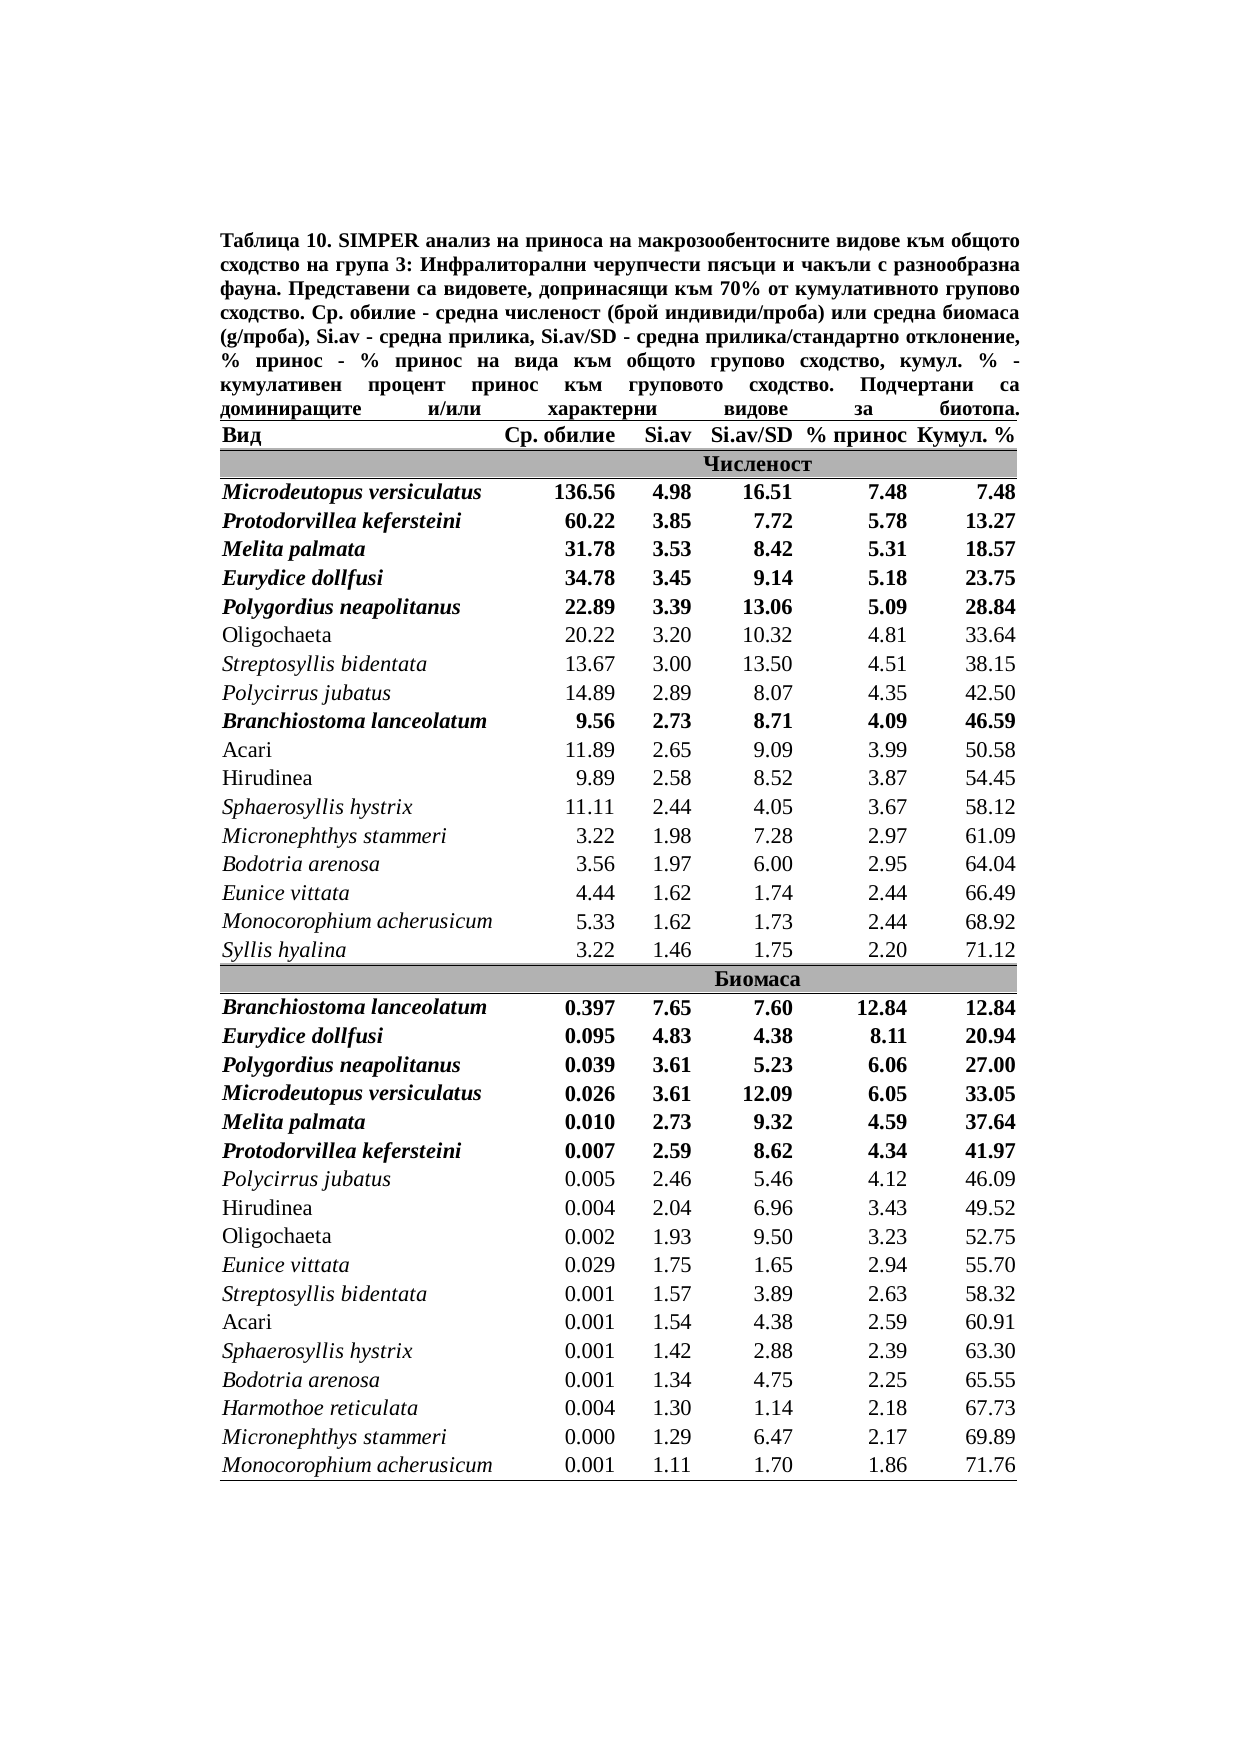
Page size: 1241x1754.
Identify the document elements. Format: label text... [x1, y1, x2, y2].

text Таблица 10. SIMPER анализ на приноса на макрозообентосните видове към общото сходство на група 3: Инфралиторални черупчести пясъци и чакъли с разнообразна фауна. Представени са видовете, допринасящи към 70% от кумулативното групово сходство. Ср. обилие - средна численост (брой индивиди/проба) или средна биомаса (g/проба), Si.av - средна прилика, Si.av/SD - средна прилика/стандартно отклонение, % принос - % принос на вида към общото групово сходство, кумул. % - кумулативен процент принос към груповото сходство. Подчертани са доминиращите и/или характерни видове за биотопа. [220, 228, 1021, 1483]
